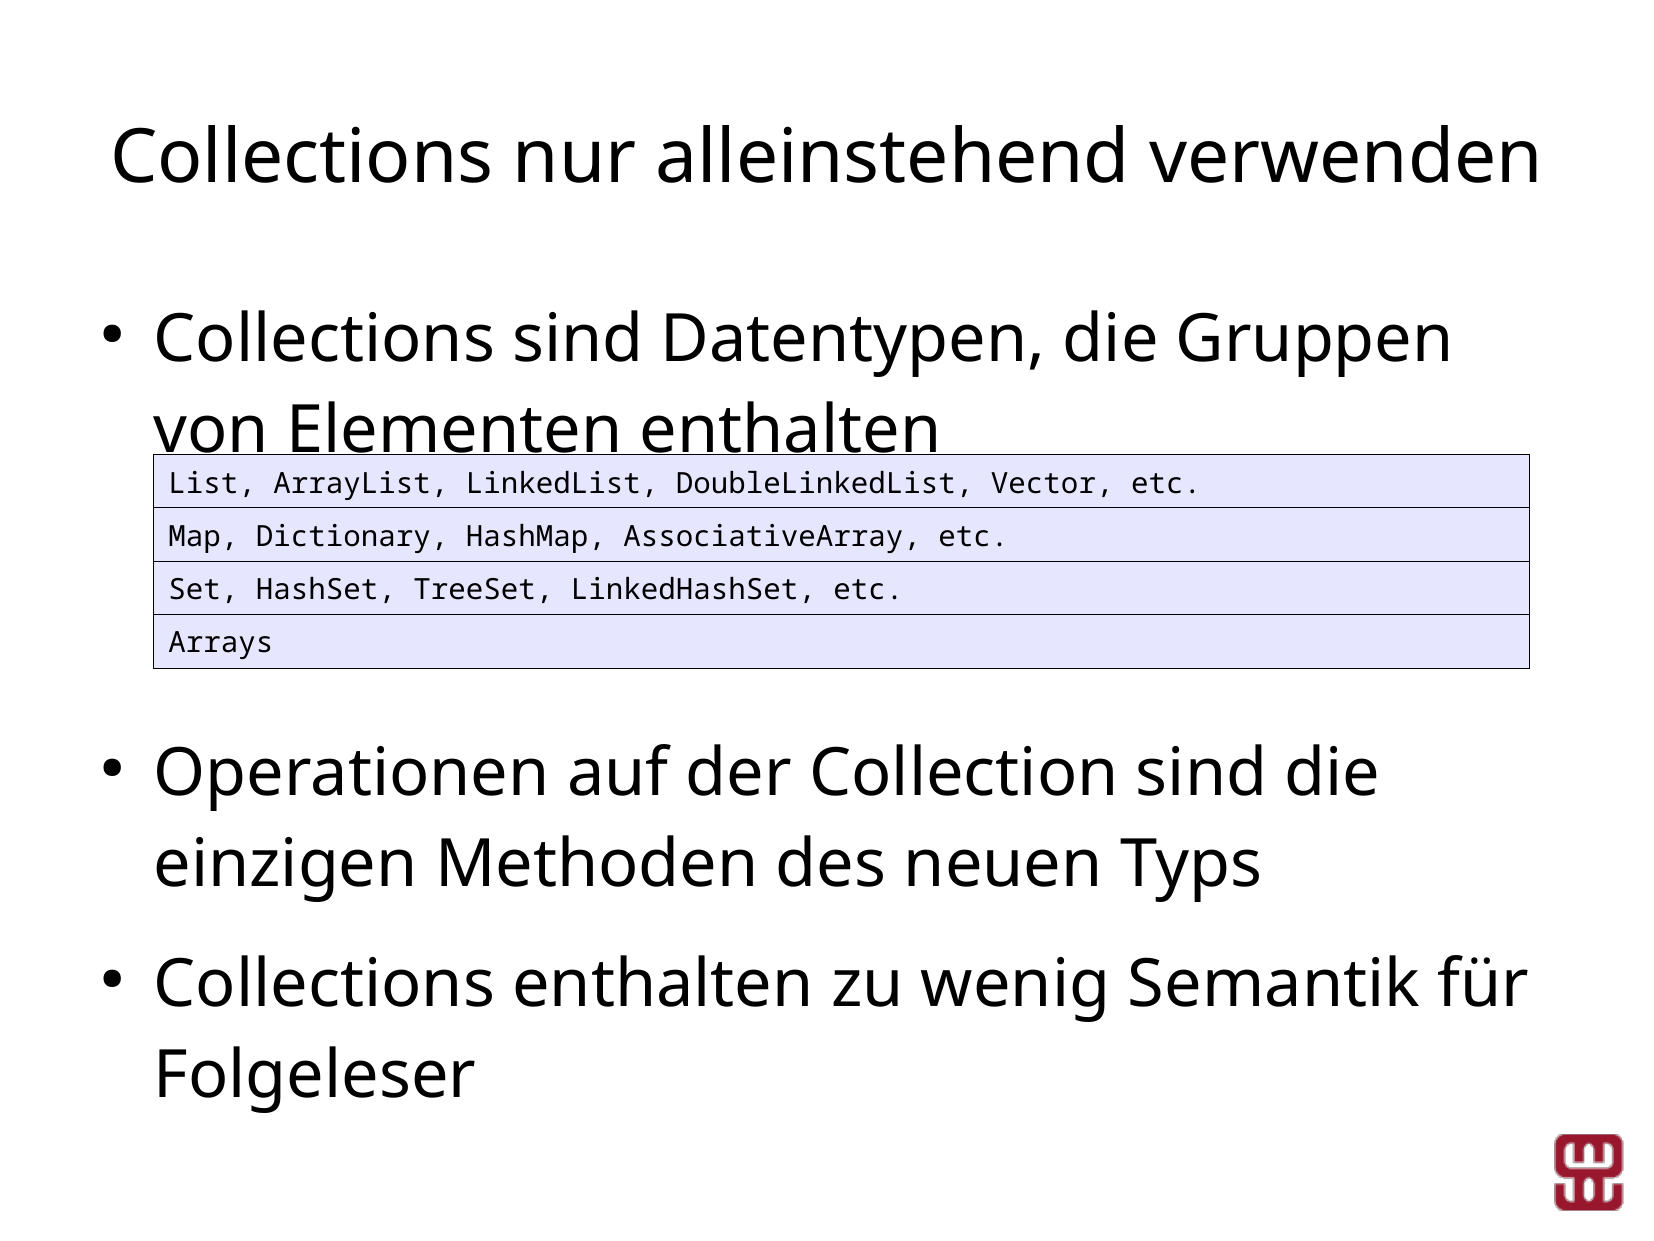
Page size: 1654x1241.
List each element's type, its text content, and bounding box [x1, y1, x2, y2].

text_box Set, HashSet, TreeSet, LinkedHashSet, etc. [153, 561, 1530, 611]
text_box Map, Dictionary, HashMap, AssociativeArray, etc. [153, 507, 1530, 558]
text_box List, ArrayList, LinkedList, DoubleLinkedList, Vector, etc. [153, 454, 1530, 504]
list Collections sind Datentypen, die Gruppen von Elementen enthalten Operationen auf der Collection sind die einzigen Methoden des neuen Typs Collections enthalten zu wenig Semantik für Folgeleser [82, 290, 1571, 1094]
title Collections nur alleinstehend verwenden [82, 56, 1571, 250]
picture [1553, 1133, 1625, 1214]
text_box Arrays [153, 614, 1530, 664]
